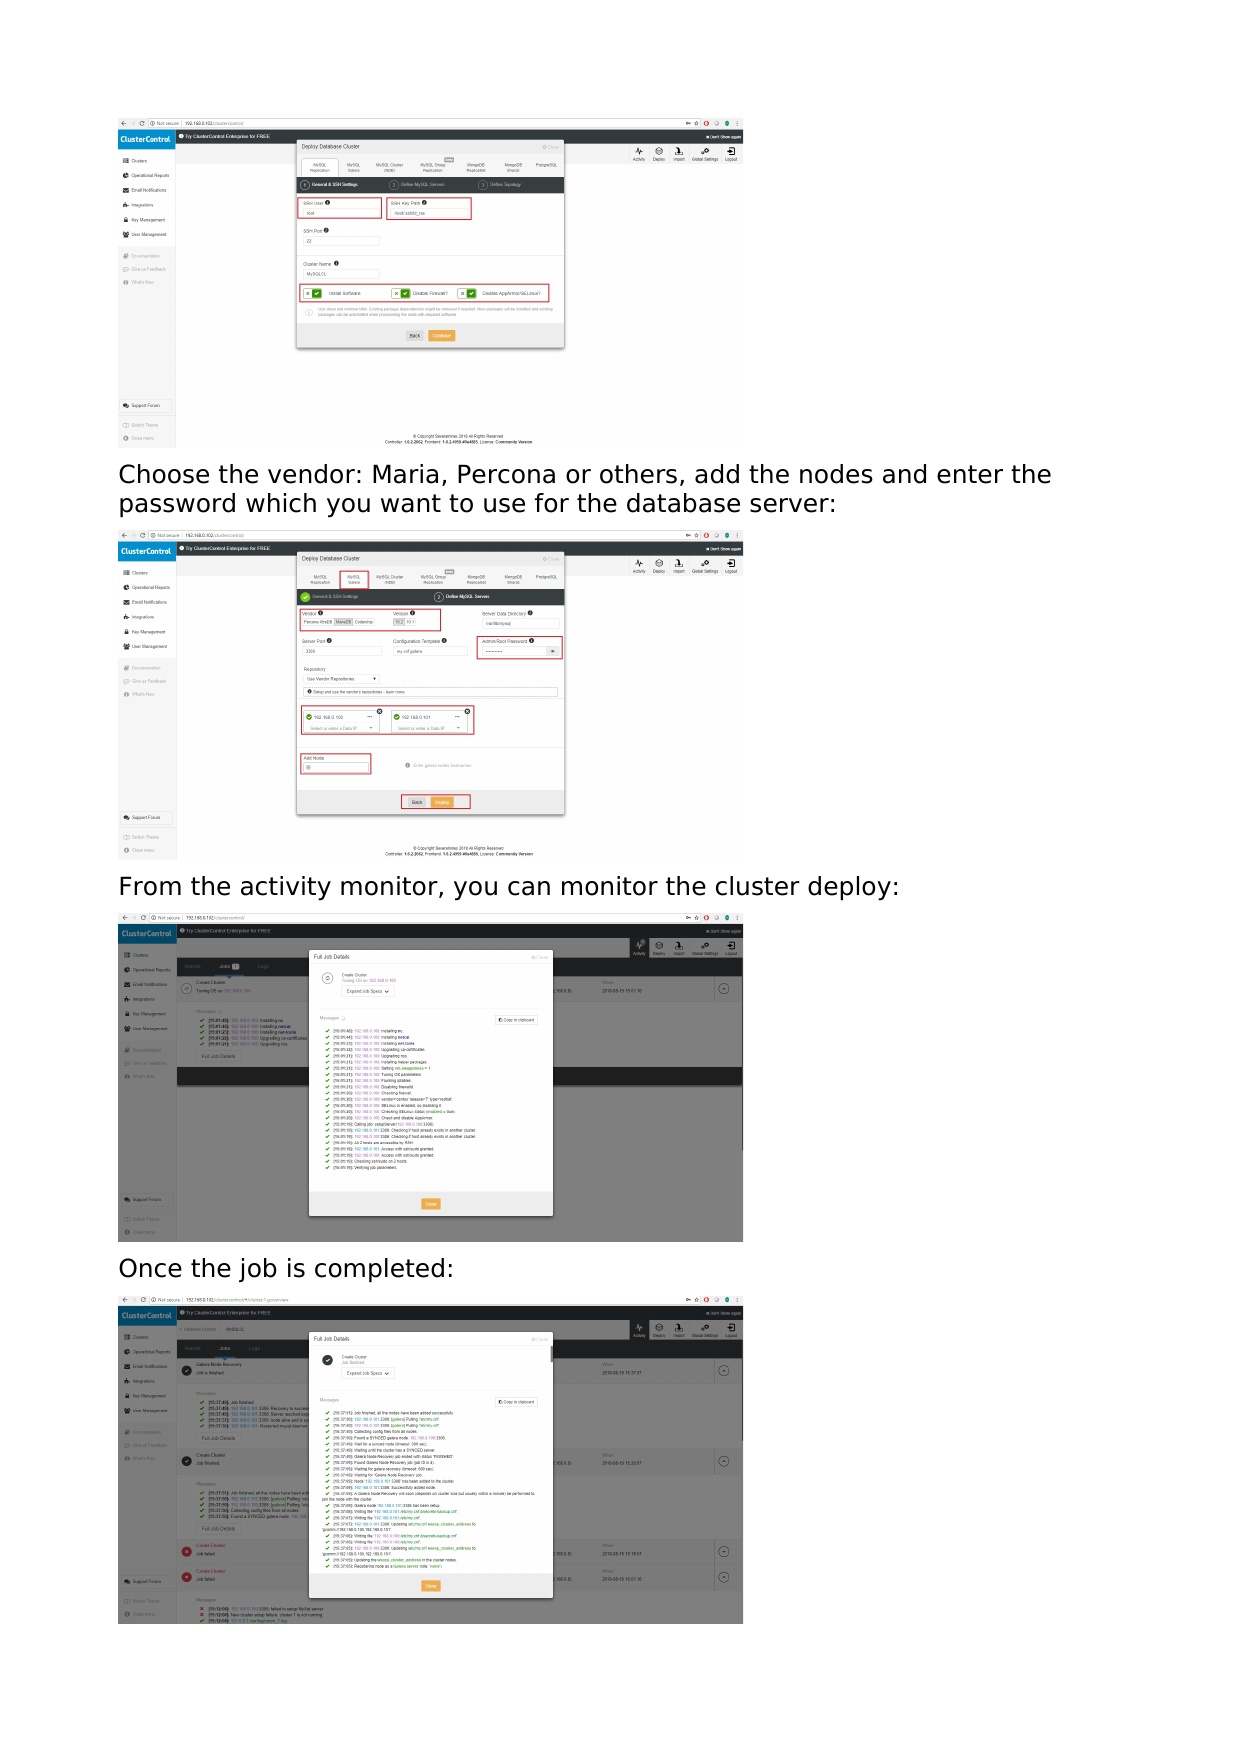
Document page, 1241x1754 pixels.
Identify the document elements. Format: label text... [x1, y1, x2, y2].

text From the activity monitor, you can monitor the cluster deploy: [118, 872, 1122, 901]
picture [118, 118, 744, 448]
picture [118, 913, 744, 1242]
text Once the job is completed: [118, 1254, 1122, 1283]
picture [118, 1296, 744, 1624]
picture [118, 530, 744, 860]
picture [126, 549, 148, 553]
text Choose the vendor: Maria, Percona or others, add the nodes and enter the password which you want to use for the database server: [118, 460, 1122, 518]
